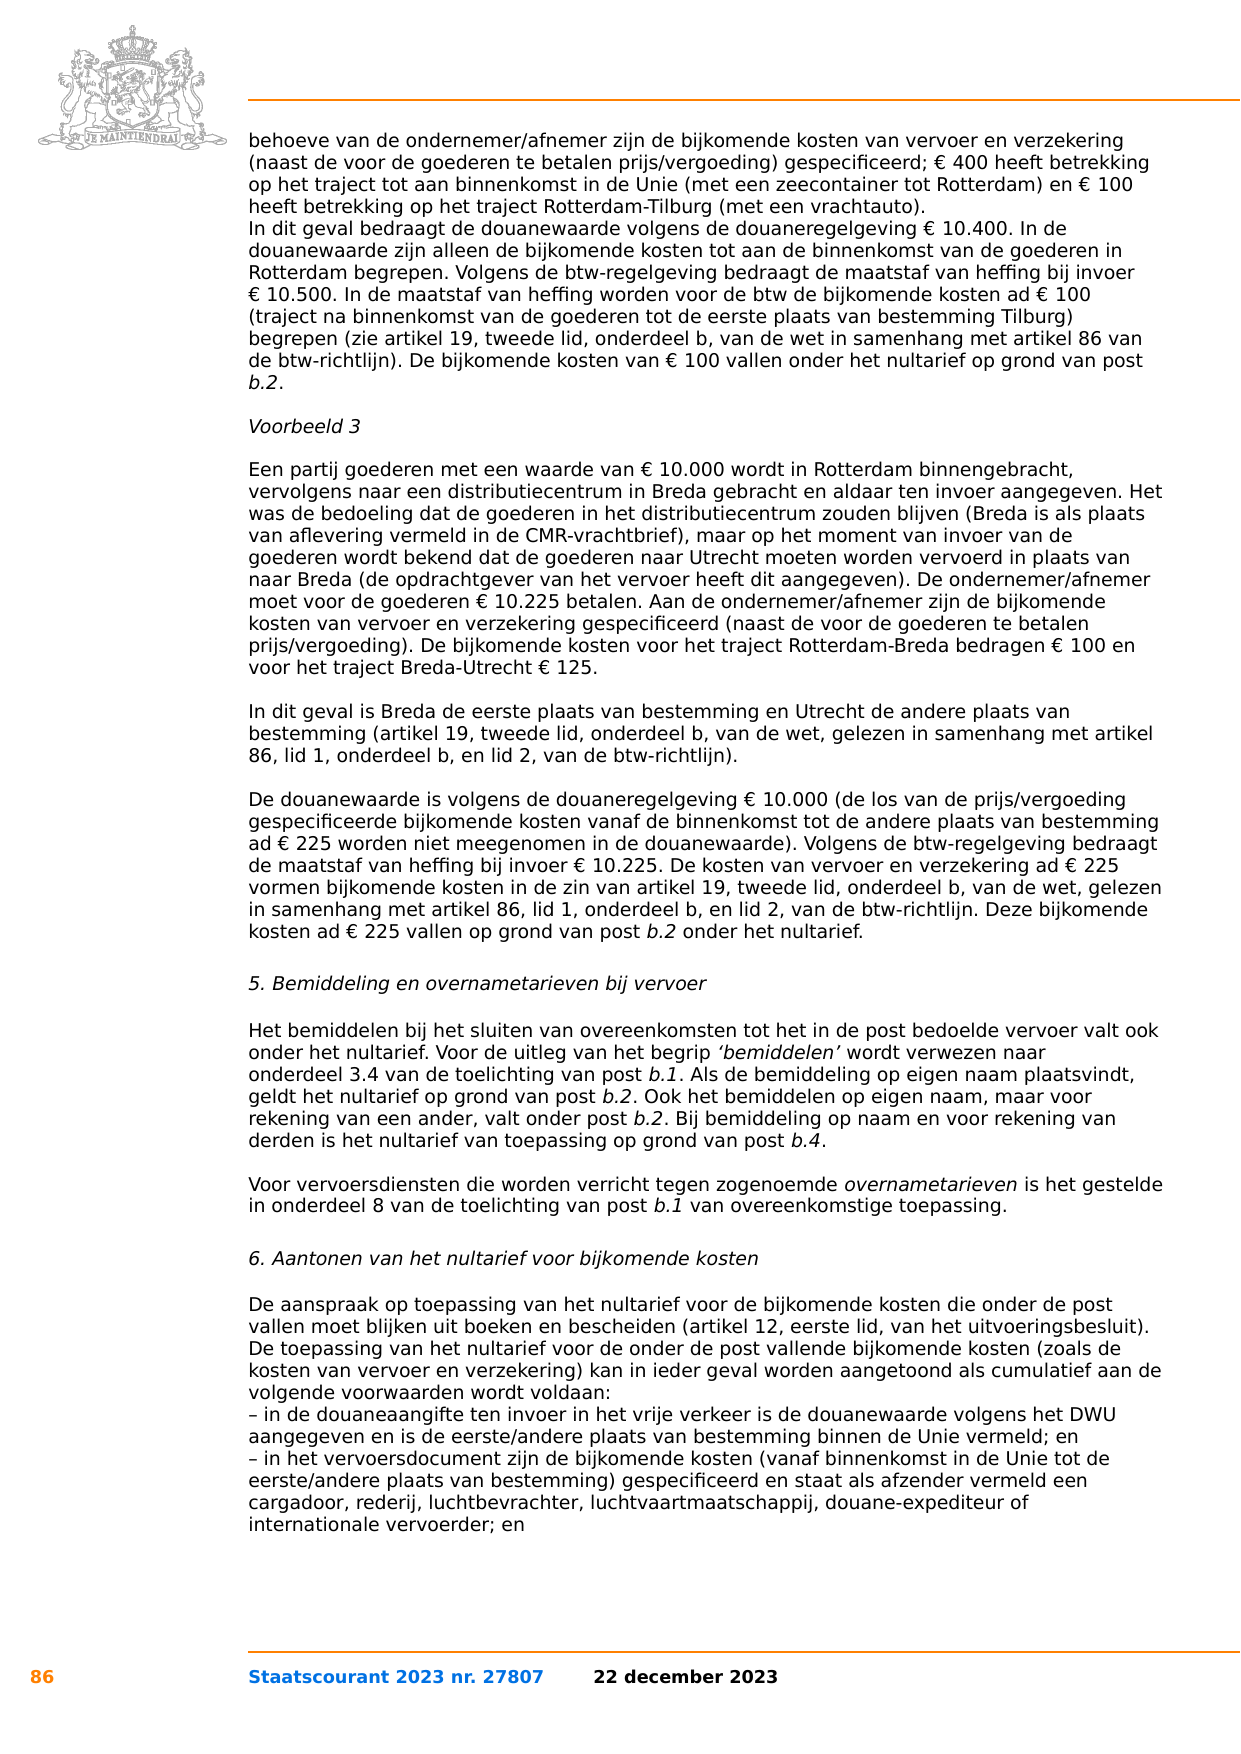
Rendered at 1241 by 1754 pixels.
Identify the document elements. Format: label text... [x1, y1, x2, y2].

text In dit geval bedraagt de douanewaarde volgens de douaneregelgeving € 10.400. In de douanewaarde zijn alleen de bijkomende kosten tot aan de binnenkomst van de goederen in Rotterdam begrepen. Volgens de btw-regelgeving bedraagt de maatstaf van heffing bij invoer € 10.500. In de maatstaf van heffing worden voor de btw de bijkomende kosten ad € 100 (traject na binnenkomst van de goederen tot de eerste plaats van bestemming Tilburg) begrepen (zie artikel 19, tweede lid, onderdeel b, van de wet in samenhang met artikel 86 van de btw-richtlijn). De bijkomende kosten van € 100 vallen onder het nultarief op grond van post b.2. [248, 218, 1163, 394]
text De aanspraak op toepassing van het nultarief voor de bijkomende kosten die onder de post vallen moet blijken uit boeken en bescheiden (artikel 12, eerste lid, van het uitvoeringsbesluit). De toepassing van het nultarief voor de onder de post vallende bijkomende kosten (zoals de kosten van vervoer en verzekering) kan in ieder geval worden aangetoond als cumulatief aan de volgende voorwaarden wordt voldaan: [248, 1294, 1163, 1404]
picture [38, 25, 227, 150]
subtitle Voorbeeld 3 [248, 416, 1163, 437]
subtitle 6. Aantonen van het nultarief voor bijkomende kosten [248, 1247, 1163, 1269]
text – in het vervoersdocument zijn de bijkomende kosten (vanaf binnenkomst in de Unie tot de eerste/andere plaats van bestemming) gespecificeerd en staat als afzender vermeld een cargadoor, rederij, luchtbevrachter, luchtvaartmaatschappij, douane-expediteur of internationale vervoerder; en [248, 1448, 1163, 1536]
text Een partij goederen met een waarde van € 10.000 wordt in Rotterdam binnengebracht, vervolgens naar een distributiecentrum in Breda gebracht en aldaar ten invoer aangegeven. Het was de bedoeling dat de goederen in het distributiecentrum zouden blijven (Breda is als plaats van aflevering vermeld in de CMR-vrachtbrief), maar op het moment van invoer van de goederen wordt bekend dat de goederen naar Utrecht moeten worden vervoerd in plaats van naar Breda (de opdrachtgever van het vervoer heeft dit aangegeven). De ondernemer/afnemer moet voor de goederen € 10.225 betalen. Aan de ondernemer/afnemer zijn de bijkomende kosten van vervoer en verzekering gespecificeerd (naast de voor de goederen te betalen prijs/vergoeding). De bijkomende kosten voor het traject Rotterdam-Breda bedragen € 100 en voor het traject Breda-Utrecht € 125. [248, 459, 1163, 679]
subtitle 5. Bemiddeling en overnametarieven bij vervoer [248, 973, 1163, 995]
text Voor vervoersdiensten die worden verricht tegen zogenoemde overnametarieven is het gestelde in onderdeel 8 van de toelichting van post b.1 van overeenkomstige toepassing. [248, 1173, 1163, 1217]
text Het bemiddelen bij het sluiten van overeenkomsten tot het in de post bedoelde vervoer valt ook onder het nultarief. Voor de uitleg van het begrip ‘bemiddelen’ wordt verwezen naar onderdeel 3.4 van de toelichting van post b.1. Als de bemiddeling op eigen naam plaatsvindt, geldt het nultarief op grond van post b.2. Ook het bemiddelen op eigen naam, maar voor rekening van een ander, valt onder post b.2. Bij bemiddeling op naam en voor rekening van derden is het nultarief van toepassing op grond van post b.4. [248, 1020, 1163, 1152]
text In dit geval is Breda de eerste plaats van bestemming en Utrecht de andere plaats van bestemming (artikel 19, tweede lid, onderdeel b, van de wet, gelezen in samenhang met artikel 86, lid 1, onderdeel b, en lid 2, van de btw-richtlijn). [248, 701, 1163, 767]
text behoeve van de ondernemer/afnemer zijn de bijkomende kosten van vervoer en verzekering (naast de voor de goederen te betalen prijs/vergoeding) gespecificeerd; € 400 heeft betrekking op het traject tot aan binnenkomst in de Unie (met een zeecontainer tot Rotterdam) en € 100 heeft betrekking op het traject Rotterdam-Tilburg (met een vrachtauto). [248, 130, 1163, 218]
text – in de douaneaangifte ten invoer in het vrije verkeer is de douanewaarde volgens het DWU aangegeven en is de eerste/andere plaats van bestemming binnen de Unie vermeld; en [248, 1404, 1163, 1448]
text De douanewaarde is volgens de douaneregelgeving € 10.000 (de los van de prijs/vergoeding gespecificeerde bijkomende kosten vanaf de binnenkomst tot de andere plaats van bestemming ad € 225 worden niet meegenomen in de douanewaarde). Volgens de btw-regelgeving bedraagt de maatstaf van heffing bij invoer € 10.225. De kosten van vervoer en verzekering ad € 225 vormen bijkomende kosten in de zin van artikel 19, tweede lid, onderdeel b, van de wet, gelezen in samenhang met artikel 86, lid 1, onderdeel b, en lid 2, van de btw-richtlijn. Deze bijkomende kosten ad € 225 vallen op grond van post b.2 onder het nultarief. [248, 789, 1163, 943]
